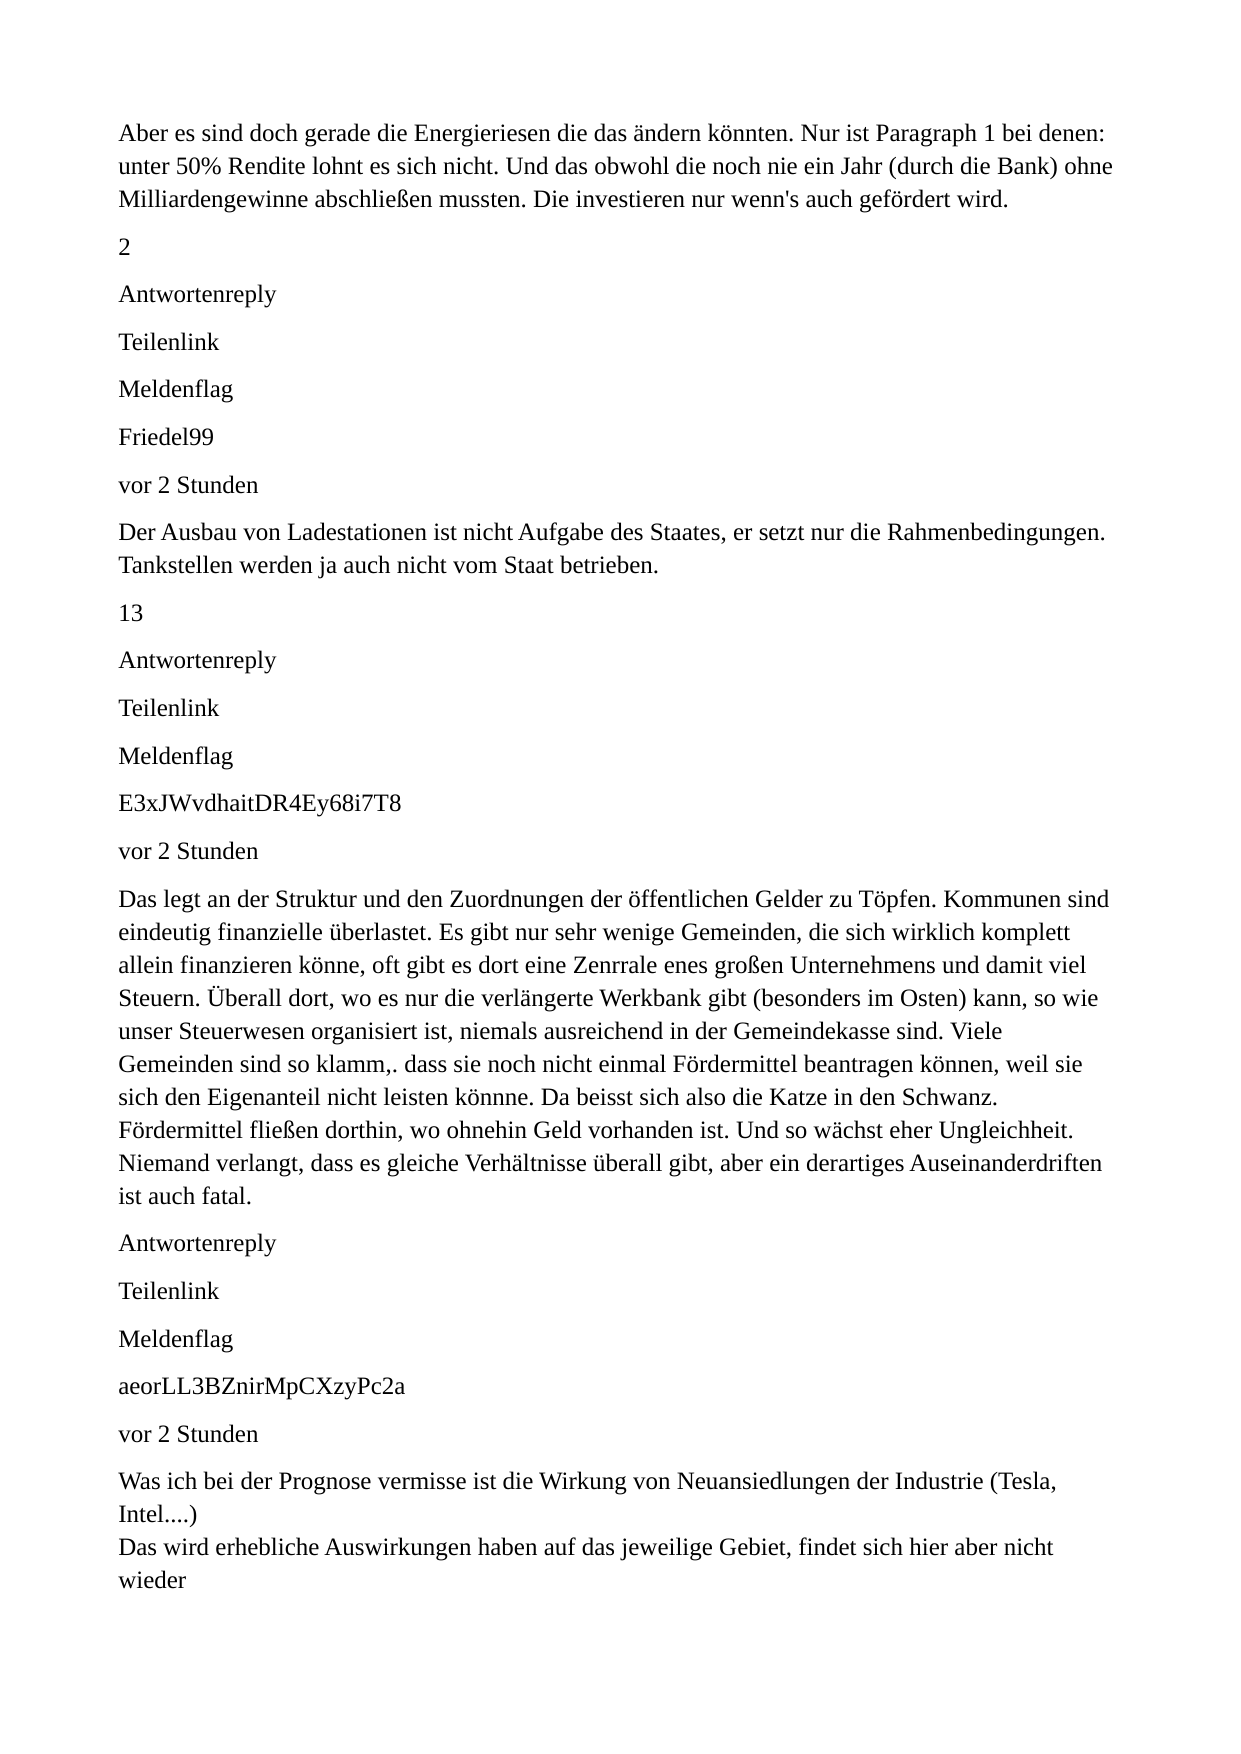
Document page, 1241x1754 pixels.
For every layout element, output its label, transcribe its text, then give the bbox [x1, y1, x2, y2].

text Meldenflag [118, 374, 1122, 403]
text vor 2 Stunden [118, 470, 1122, 498]
text Meldenflag [118, 741, 1122, 769]
text Teilenlink [118, 693, 1122, 722]
text Antwortenreply [118, 279, 1122, 308]
text 13 [118, 598, 1122, 627]
text Aber es sind doch gerade die Energieriesen die das ändern könnten. Nur ist Paragraph 1 bei denen: unter 50% Rendite lohnt es sich nicht. Und das obwohl die noch nie ein Jahr (durch die Bank) ohne Milliardengewinne abschließen mussten. Die investieren nur wenn's auch gefördert wird. [118, 118, 1122, 213]
text Friedel99 [118, 422, 1122, 451]
text vor 2 Stunden [118, 1419, 1122, 1448]
text Meldenflag [118, 1324, 1122, 1352]
text 2 [118, 232, 1122, 261]
text Was ich bei der Prognose vermisse ist die Wirkung von Neuansiedlungen der Industrie (Tesla, Intel....) Das wird erhebliche Auswirkungen haben auf das jeweilige Gebiet, findet sich hier aber nicht wieder [118, 1466, 1122, 1594]
text Der Ausbau von Ladestationen ist nicht Aufgabe des Staates, er setzt nur die Rahmenbedingungen. Tankstellen werden ja auch nicht vom Staat betrieben. [118, 517, 1122, 579]
text Teilenlink [118, 1276, 1122, 1305]
text Das legt an der Struktur und den Zuordnungen der öffentlichen Gelder zu Töpfen. Kommunen sind eindeutig finanzielle überlastet. Es gibt nur sehr wenige Gemeinden, die sich wirklich komplett allein finanzieren könne, oft gibt es dort eine Zenrrale enes großen Unternehmens und damit viel Steuern. Überall dort, wo es nur die verlängerte Werkbank gibt (besonders im Osten) kann, so wie unser Steuerwesen organisiert ist, niemals ausreichend in der Gemeindekasse sind. Viele Gemeinden sind so klamm,. dass sie noch nicht einmal Fördermittel beantragen können, weil sie sich den Eigenanteil nicht leisten könnne. Da beisst sich also die Katze in den Schwanz. Fördermittel fließen dorthin, wo ohnehin Geld vorhanden ist. Und so wächst eher Ungleichheit. Niemand verlangt, dass es gleiche Verhältnisse überall gibt, aber ein derartiges Auseinanderdriften ist auch fatal. [118, 884, 1122, 1209]
text E3xJWvdhaitDR4Ey68i7T8 [118, 788, 1122, 817]
text Teilenlink [118, 327, 1122, 356]
text vor 2 Stunden [118, 836, 1122, 865]
text Antwortenreply [118, 1228, 1122, 1257]
text aeorLL3BZnirMpCXzyPc2a [118, 1371, 1122, 1400]
text Antwortenreply [118, 646, 1122, 674]
